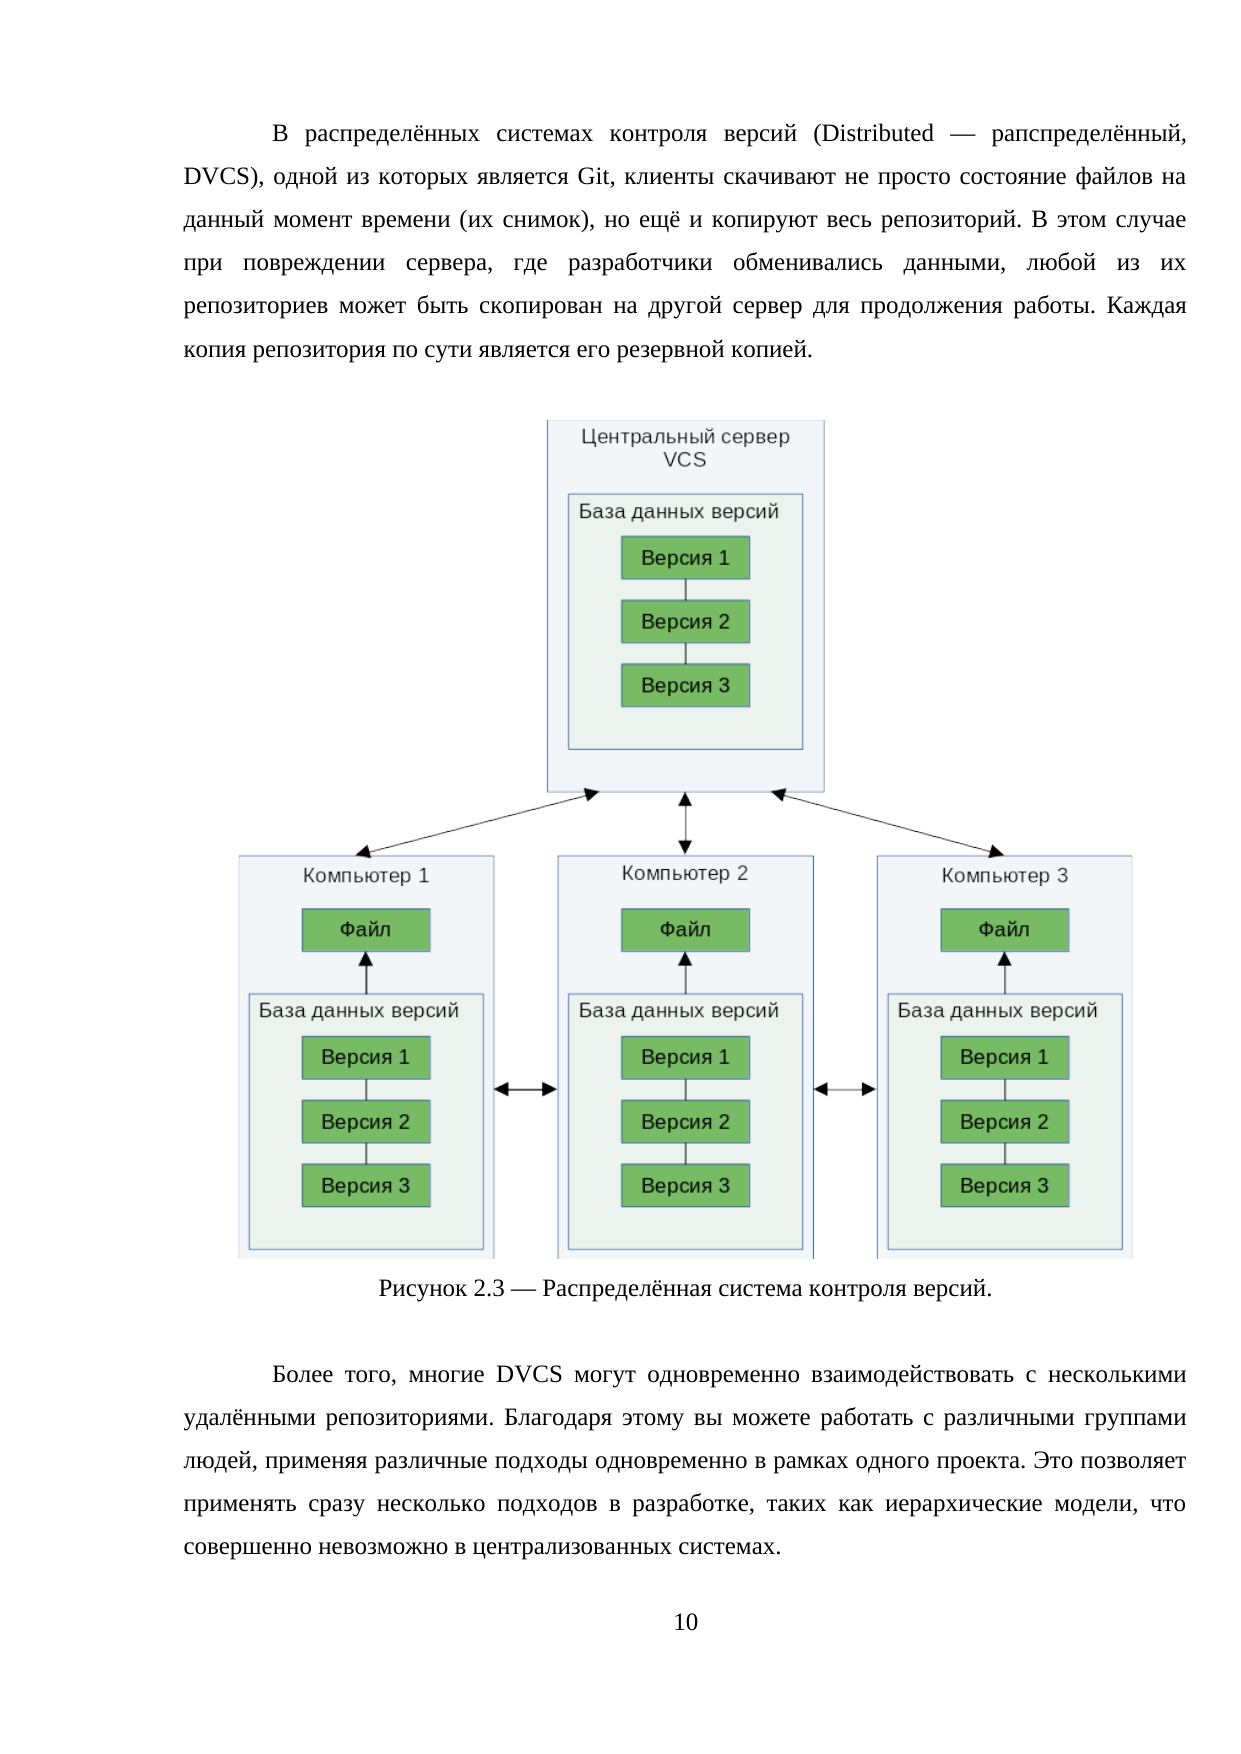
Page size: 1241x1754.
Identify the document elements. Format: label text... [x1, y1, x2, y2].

text Более того, многие DVCS могут одновременно взаимодействовать с несколькими удалёнными репозиториями. Благодаря этому вы можете работать с различными группами людей, применяя различные подходы одновременно в рамках одного проекта. Это позволяет применять сразу несколько подходов в разработке, таких как иерархические модели, что совершенно невозможно в централизованных системах. [183, 1359, 1188, 1560]
text В распределённых системах контроля версий (Distributed — рапспределённый, DVCS), одной из которых является Git, клиенты скачивают не просто состояние файлов на данный момент времени (их снимок), но ещё и копируют весь репозиторий. В этом случае при повреждении сервера, где разработчики обменивались данными, любой из их репозиториев может быть скопирован на другой сервер для продолжения работы. Каждая копия репозитория по сути является его резервной копией. [183, 118, 1188, 362]
text Рисунок 2.3 — Распределённая система контроля версий. [183, 1259, 1188, 1301]
picture [238, 420, 1133, 1259]
